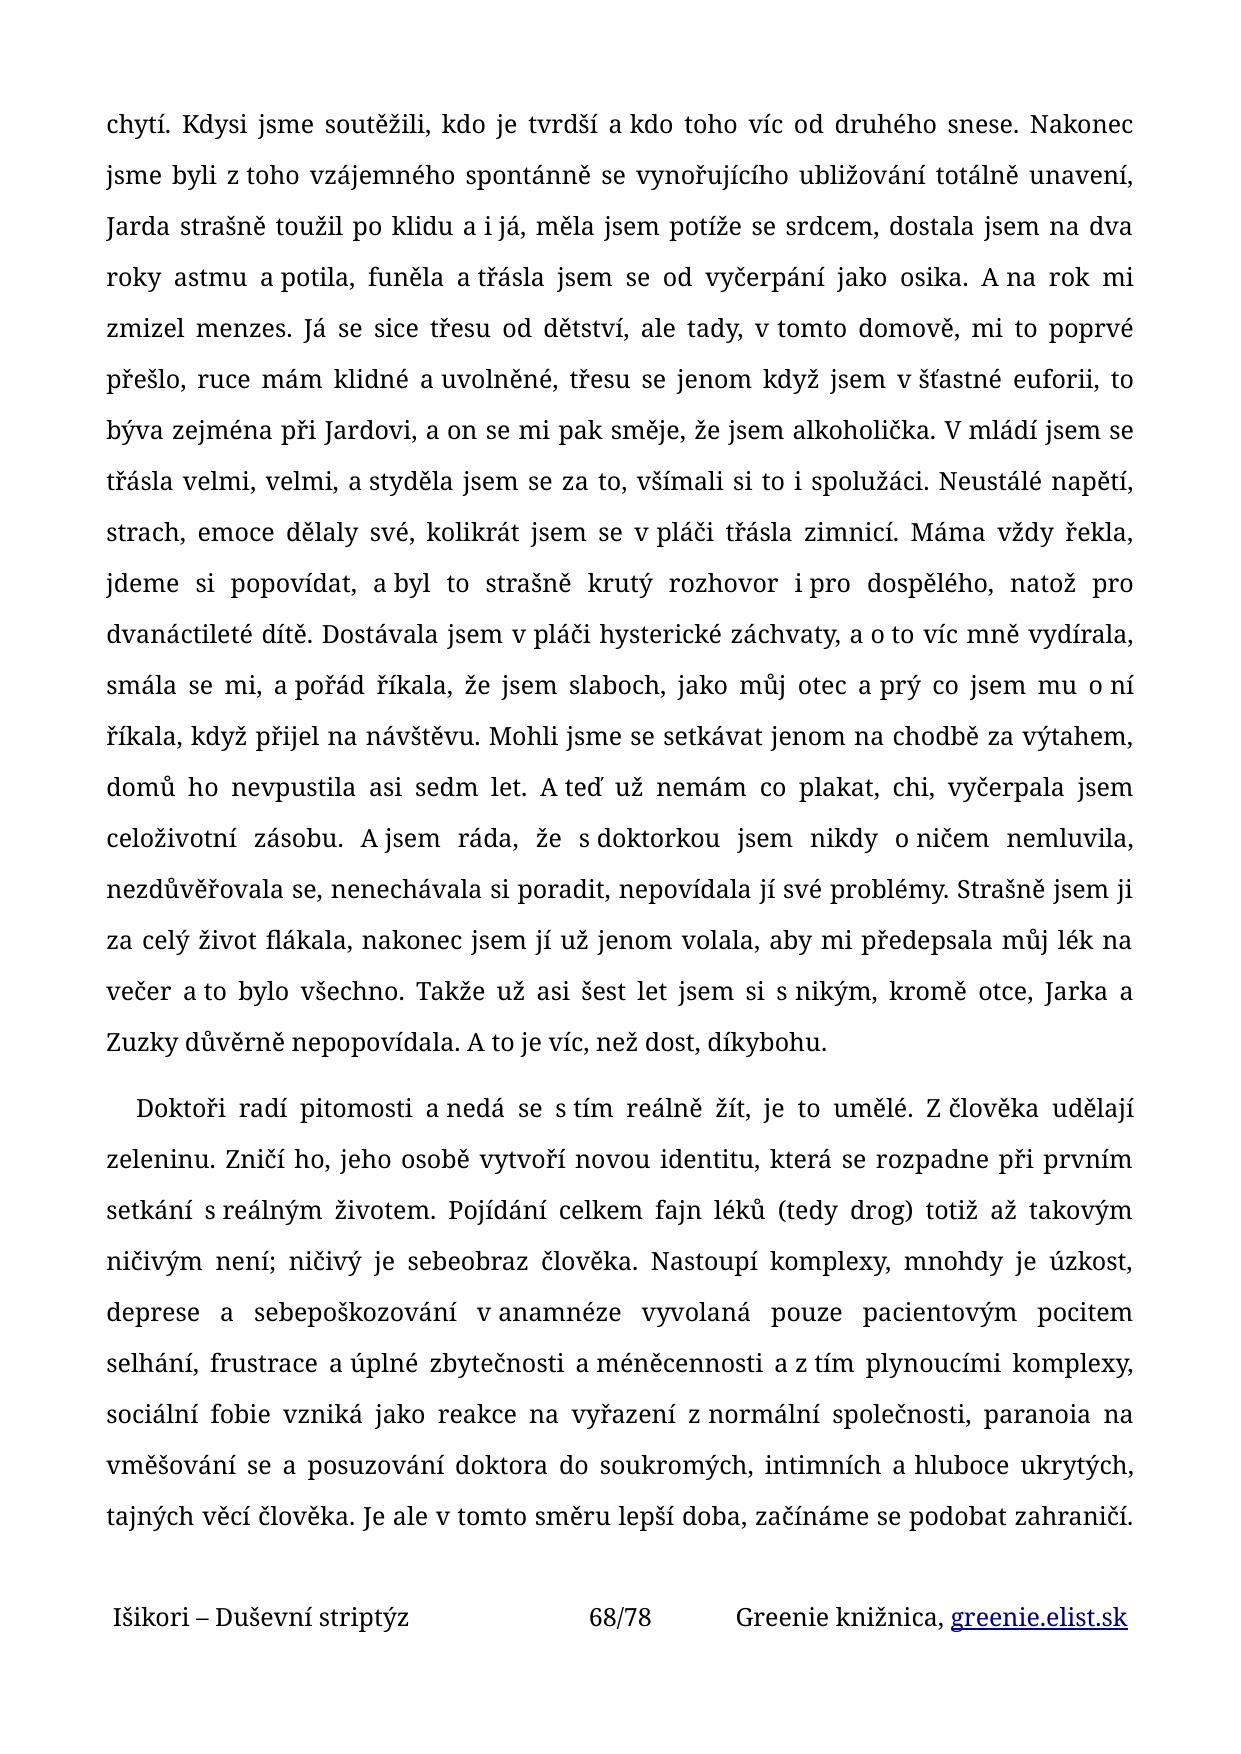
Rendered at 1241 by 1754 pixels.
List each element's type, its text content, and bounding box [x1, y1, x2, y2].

text chytí. Kdysi jsme soutěžili, kdo je tvrdší a kdo toho víc od druhého snese. Nakonec jsme byli z toho vzájemného spontánně se vynořujícího ubližování totálně unavení, Jarda strašně toužil po klidu a i já, měla jsem potíže se srdcem, dostala jsem na dva roky astmu a potila, funěla a třásla jsem se od vyčerpání jako osika. A na rok mi zmizel menzes. Já se sice třesu od dětství, ale tady, v tomto domově, mi to poprvé přešlo, ruce mám klidné a uvolněné, třesu se jenom když jsem v šťastné euforii, to býva zejména při Jardovi, a on se mi pak směje, že jsem alkoholička. V mládí jsem se třásla velmi, velmi, a styděla jsem se za to, všímali si to i spolužáci. Neustálé napětí, strach, emoce dělaly své, kolikrát jsem se v pláči třásla zimnicí. Máma vždy řekla, jdeme si popovídat, a byl to strašně krutý rozhovor i pro dospělého, natož pro dvanáctileté dítě. Dostávala jsem v pláči hysterické záchvaty, a o to víc mně vydírala, smála se mi, a pořád říkala, že jsem slaboch, jako můj otec a prý co jsem mu o ní říkala, když přijel na návštěvu. Mohli jsme se setkávat jenom na chodbě za výtahem, domů ho nevpustila asi sedm let. A teď už nemám co plakat, chi, vyčerpala jsem celoživotní zásobu. A jsem ráda, že s doktorkou jsem nikdy o ničem nemluvila, nezdůvěřovala se, nenechávala si poradit, nepovídala jí své problémy. Strašně jsem ji za celý život flákala, nakonec jsem jí už jenom volala, aby mi předepsala můj lék na večer a to bylo všechno. Takže už asi šest let jsem si s nikým, kromě otce, Jarka a Zuzky důvěrně nepopovídala. A to je víc, než dost, díkybohu. [106, 106, 1134, 1059]
text Doktoři radí pitomosti a nedá se s tím reálně žít, je to umělé. Z člověka udělají zeleninu. Zničí ho, jeho osobě vytvoří novou identitu, která se rozpadne při prvním setkání s reálným životem. Pojídání celkem fajn léků (tedy drog) totiž až takovým ničivým není; ničivý je sebeobraz člověka. Nastoupí komplexy, mnohdy je úzkost, deprese a sebepoškozování v anamnéze vyvolaná pouze pacientovým pocitem selhání, frustrace a úplné zbytečnosti a méněcennosti a z tím plynoucími komplexy, sociální fobie vzniká jako reakce na vyřazení z normální společnosti, paranoia na vměšování se a posuzování doktora do soukromých, intimních a hluboce ukrytých, tajných věcí člověka. Je ale v tomto směru lepší doba, začínáme se podobat zahraničí. [106, 1091, 1134, 1533]
